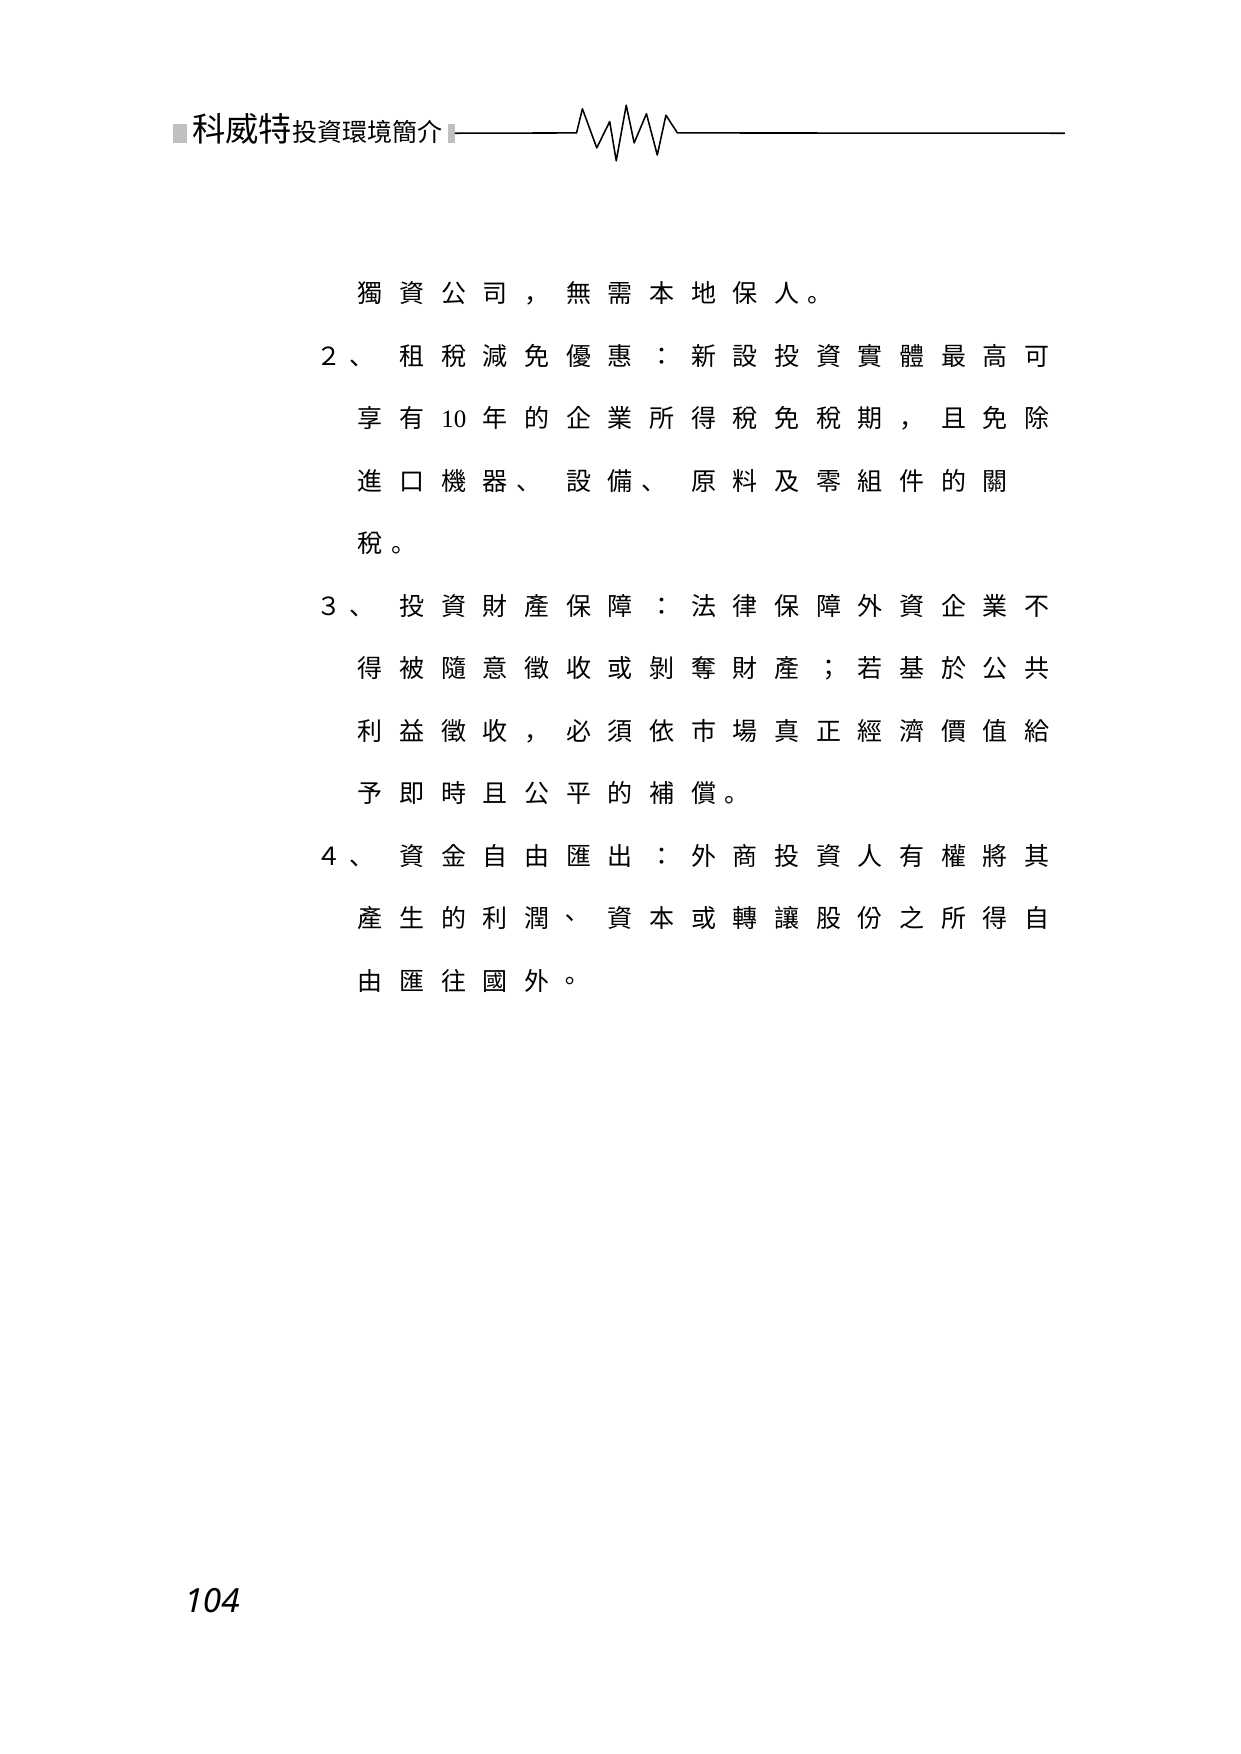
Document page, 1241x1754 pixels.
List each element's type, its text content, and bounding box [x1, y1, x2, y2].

text ３、投資財產保障：法律保障外資企業不得被隨意徵收或剝奪財產；若基於公共利益徵收，必須依市場真正經濟價值給予即時且公平的補償。 [281, 563, 1058, 813]
text ２、租稅減免優惠：新設投資實體最高可享有10年的企業所得稅免稅期，且免除進口機器、設備、原料及零組件的關稅。 [281, 313, 1058, 563]
text ４、資金自由匯出：外商投資人有權將其產生的利潤、資本或轉讓股份之所得自由匯往國外。 [281, 813, 1058, 1000]
text 獨資公司，無需本地保人。 [281, 250, 1058, 313]
